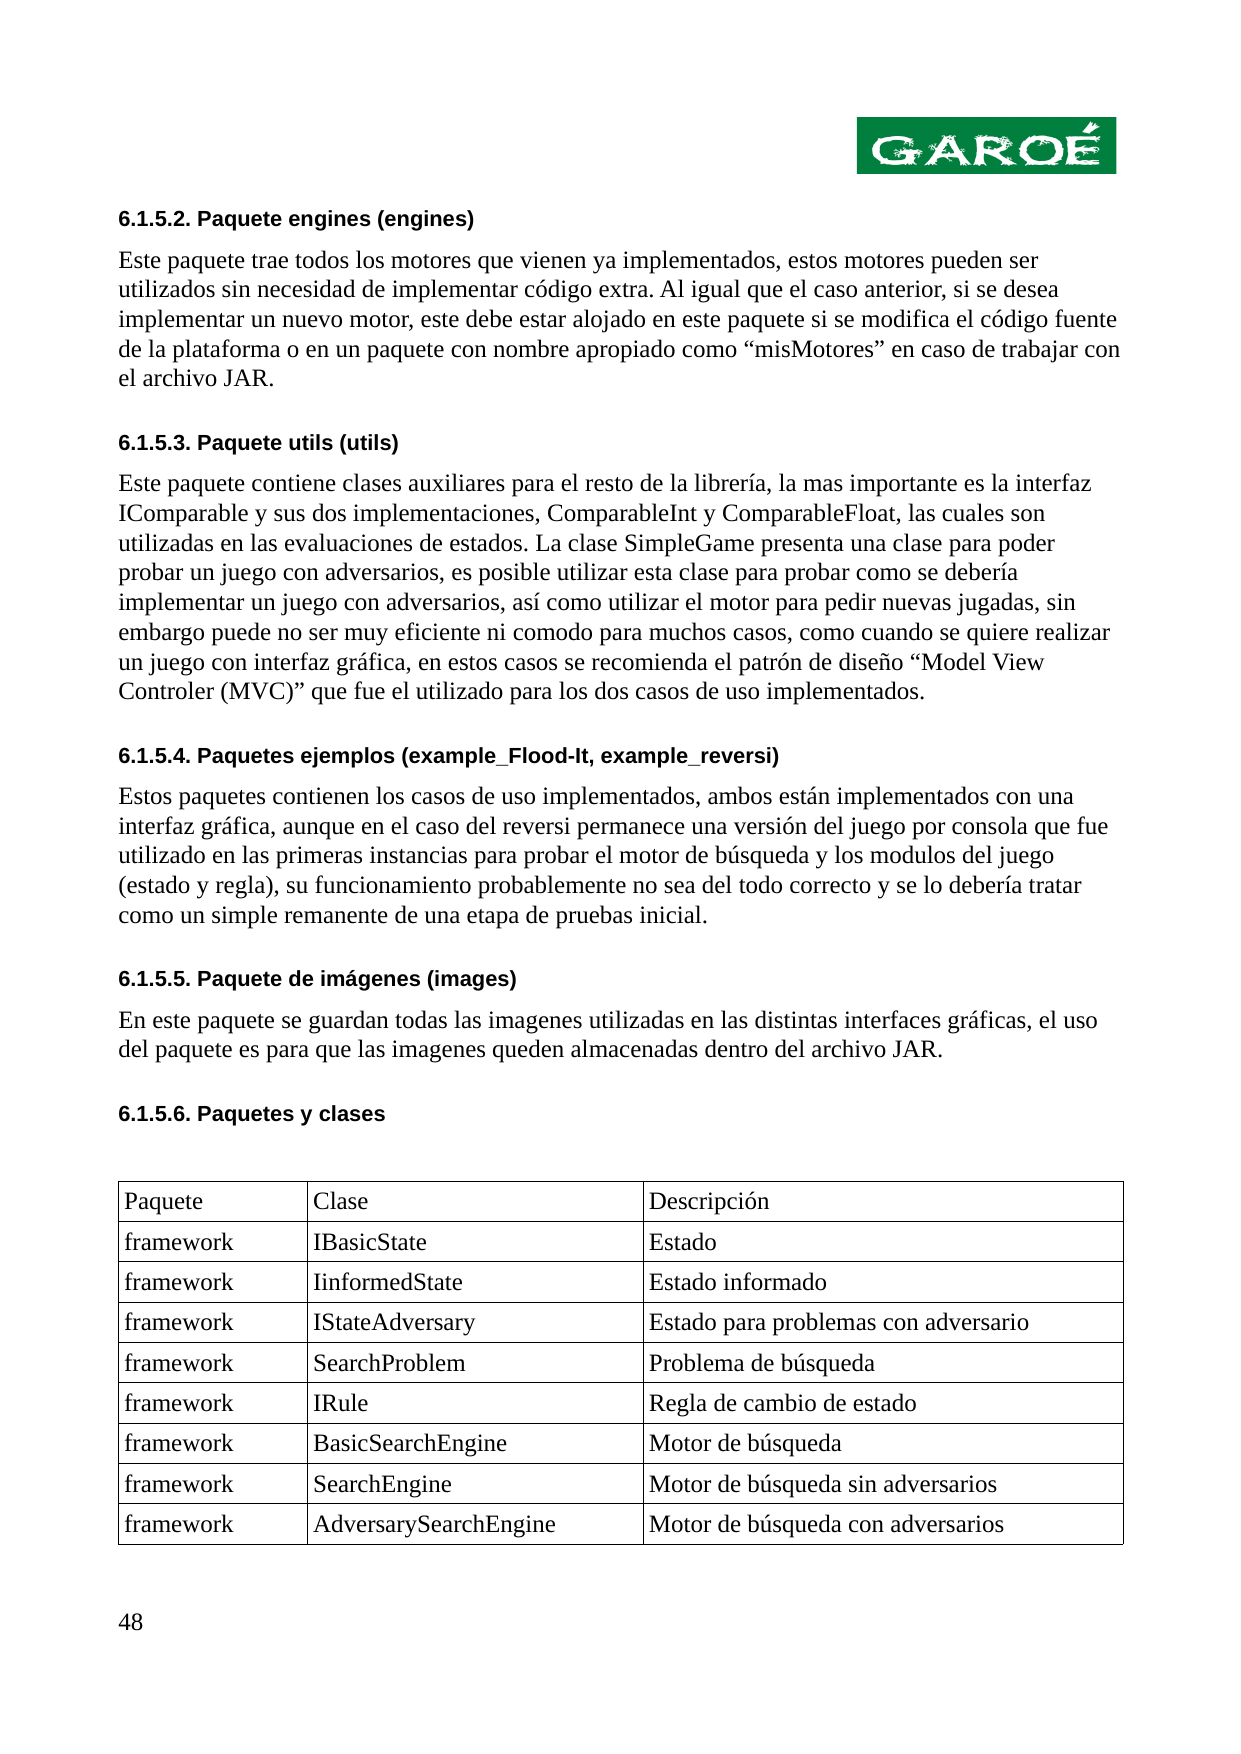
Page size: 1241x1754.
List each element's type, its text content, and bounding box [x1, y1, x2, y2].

table_cell Regla de cambio de estado [644, 1383, 1123, 1422]
subtitle 6.1.5.2. Paquete engines (engines) [118, 206, 1122, 231]
table_cell Estado [644, 1222, 1123, 1261]
subtitle 6.1.5.4. Paquetes ejemplos (example_Flood-It, example_reversi) [118, 742, 1122, 768]
table_cell framework [119, 1504, 307, 1543]
table_cell Motor de búsqueda con adversarios [644, 1504, 1123, 1543]
table_cell SearchProblem [308, 1343, 643, 1382]
table_cell Motor de búsqueda [644, 1424, 1123, 1463]
table_cell BasicSearchEngine [308, 1424, 643, 1463]
subtitle 6.1.5.5. Paquete de imágenes (images) [118, 966, 1122, 991]
text En este paquete se guardan todas las imagenes utilizadas en las distintas interfaces gráficas, el uso del paquete es para que las imagenes queden almacenadas dentro del archivo JAR. [118, 1004, 1122, 1063]
table_cell framework [119, 1464, 307, 1503]
table_cell IinformedState [308, 1262, 643, 1302]
table_cell framework [119, 1222, 307, 1261]
table_cell IBasicState [308, 1222, 643, 1261]
text Este paquete trae todos los motores que vienen ya implementados, estos motores pueden ser utilizados sin necesidad de implementar código extra. Al igual que el caso anterior, si se desea implementar un nuevo motor, este debe estar alojado en este paquete si se modifica el código fuente de la plataforma o en un paquete con nombre apropiado como “misMotores” en caso de trabajar con el archivo JAR. [118, 244, 1122, 392]
table_cell Problema de búsqueda [644, 1343, 1123, 1382]
table_cell IStateAdversary [308, 1303, 643, 1342]
table_cell Estado para problemas con adversario [644, 1303, 1123, 1342]
table_cell framework [119, 1303, 307, 1342]
table_cell IRule [308, 1383, 643, 1422]
table_cell AdversarySearchEngine [308, 1504, 643, 1543]
table_header Descripción [644, 1182, 1123, 1221]
text Estos paquetes contienen los casos de uso implementados, ambos están implementados con una interfaz gráfica, aunque en el caso del reversi permanece una versión del juego por consola que fue utilizado en las primeras instancias para probar el motor de búsqueda y los modulos del juego (estado y regla), su funcionamiento probablemente no sea del todo correcto y se lo debería tratar como un simple remanente de una etapa de pruebas inicial. [118, 780, 1122, 929]
table_cell framework [119, 1383, 307, 1422]
table_header Paquete [119, 1182, 307, 1221]
table_cell SearchEngine [308, 1464, 643, 1503]
subtitle 6.1.5.6. Paquetes y clases [118, 1101, 1122, 1126]
table_cell framework [119, 1343, 307, 1382]
table_cell Estado informado [644, 1262, 1123, 1302]
table_header Clase [308, 1182, 643, 1221]
text Este paquete contiene clases auxiliares para el resto de la librería, la mas importante es la interfaz IComparable y sus dos implementaciones, ComparableInt y ComparableFloat, las cuales son utilizadas en las evaluaciones de estados. La clase SimpleGame presenta una clase para poder probar un juego con adversarios, es posible utilizar esta clase para probar como se debería implementar un juego con adversarios, así como utilizar el motor para pedir nuevas jugadas, sin embargo puede no ser muy eficiente ni comodo para muchos casos, como cuando se quiere realizar un juego con interfaz gráfica, en estos casos se recomienda el patrón de diseño “Model View Controler (MVC)” que fue el utilizado para los dos casos de uso implementados. [118, 467, 1122, 705]
table_cell framework [119, 1424, 307, 1463]
picture [856, 117, 1117, 174]
subtitle 6.1.5.3. Paquete utils (utils) [118, 430, 1122, 455]
table_cell Motor de búsqueda sin adversarios [644, 1464, 1123, 1503]
table_cell framework [119, 1262, 307, 1302]
